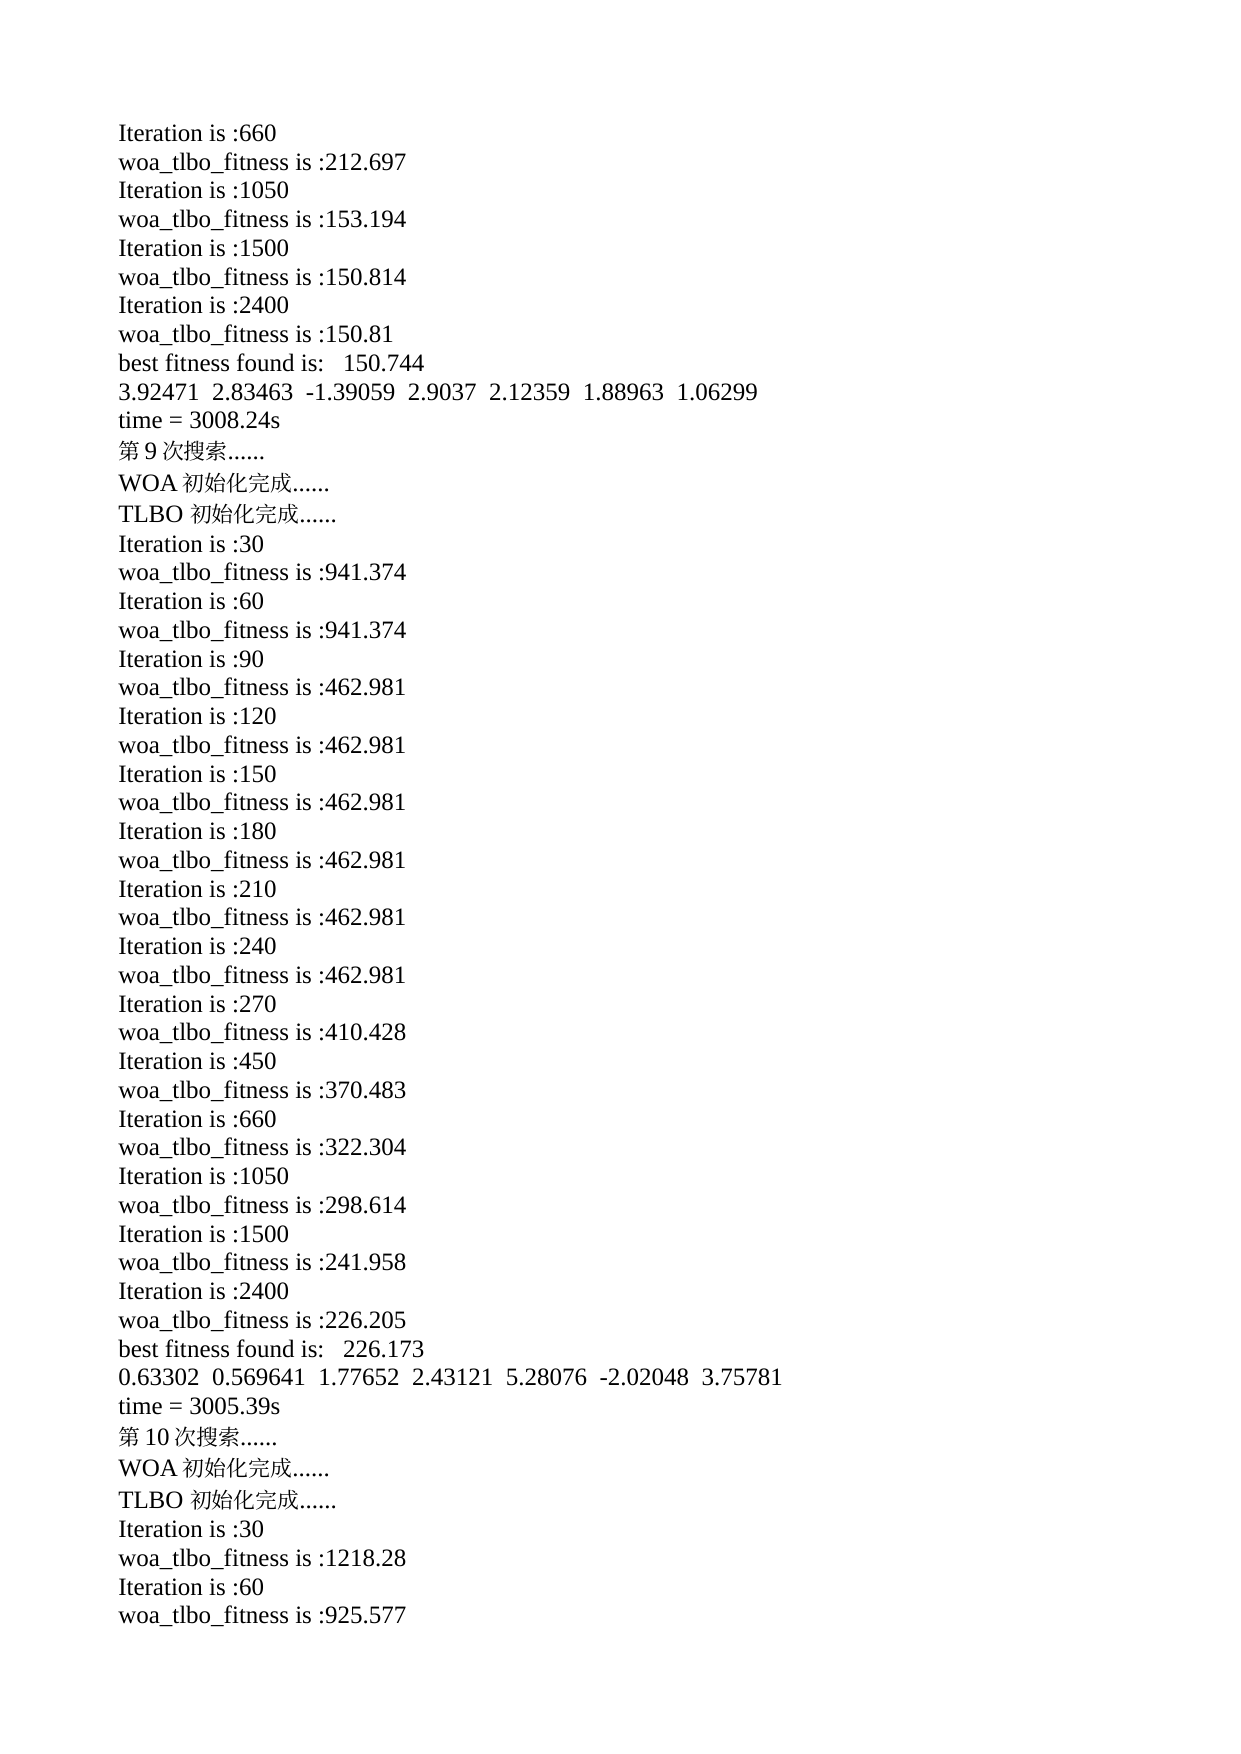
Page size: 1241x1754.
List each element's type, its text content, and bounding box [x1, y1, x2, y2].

text Iteration is :1050 [118, 176, 1122, 204]
text 3.92471 2.83463 -1.39059 2.9037 2.12359 1.88963 1.06299 [118, 377, 1122, 406]
text woa_tlbo_fitness is :941.374 [118, 557, 1122, 586]
text woa_tlbo_fitness is :462.981 [118, 902, 1122, 931]
text Iteration is :450 [118, 1046, 1122, 1075]
text Iteration is :30 [118, 529, 1122, 557]
text woa_tlbo_fitness is :322.304 [118, 1132, 1122, 1161]
text woa_tlbo_fitness is :462.981 [118, 787, 1122, 816]
text Iteration is :270 [118, 989, 1122, 1017]
text Iteration is :210 [118, 874, 1122, 902]
text woa_tlbo_fitness is :241.958 [118, 1247, 1122, 1276]
text Iteration is :2400 [118, 1276, 1122, 1305]
text 第9次搜索...... [118, 434, 1122, 466]
text 0.63302 0.569641 1.77652 2.43121 5.28076 -2.02048 3.75781 [118, 1362, 1122, 1391]
text best fitness found is: 226.173 [118, 1334, 1122, 1362]
text TLBO 初始化完成...... [118, 497, 1122, 529]
text woa_tlbo_fitness is :941.374 [118, 615, 1122, 644]
text Iteration is :120 [118, 701, 1122, 730]
text woa_tlbo_fitness is :212.697 [118, 147, 1122, 176]
text Iteration is :60 [118, 586, 1122, 615]
text Iteration is :1500 [118, 1219, 1122, 1247]
text Iteration is :1050 [118, 1161, 1122, 1190]
text woa_tlbo_fitness is :370.483 [118, 1075, 1122, 1104]
text Iteration is :150 [118, 759, 1122, 787]
text TLBO 初始化完成...... [118, 1483, 1122, 1514]
text Iteration is :1500 [118, 233, 1122, 262]
text woa_tlbo_fitness is :462.981 [118, 672, 1122, 701]
text WOA 初始化完成...... [118, 466, 1122, 497]
text woa_tlbo_fitness is :462.981 [118, 845, 1122, 874]
text woa_tlbo_fitness is :462.981 [118, 730, 1122, 759]
text woa_tlbo_fitness is :462.981 [118, 960, 1122, 989]
text time = 3005.39s [118, 1391, 1122, 1420]
text woa_tlbo_fitness is :410.428 [118, 1017, 1122, 1046]
text Iteration is :90 [118, 644, 1122, 672]
text Iteration is :30 [118, 1514, 1122, 1543]
text Iteration is :60 [118, 1572, 1122, 1601]
text woa_tlbo_fitness is :298.614 [118, 1190, 1122, 1219]
text Iteration is :660 [118, 118, 1122, 147]
text woa_tlbo_fitness is :1218.28 [118, 1543, 1122, 1572]
text Iteration is :240 [118, 931, 1122, 960]
text Iteration is :660 [118, 1104, 1122, 1132]
text time = 3008.24s [118, 406, 1122, 434]
text best fitness found is: 150.744 [118, 348, 1122, 377]
text woa_tlbo_fitness is :226.205 [118, 1305, 1122, 1334]
text woa_tlbo_fitness is :925.577 [118, 1601, 1122, 1629]
text Iteration is :2400 [118, 291, 1122, 319]
text woa_tlbo_fitness is :150.81 [118, 319, 1122, 348]
text Iteration is :180 [118, 816, 1122, 845]
text woa_tlbo_fitness is :150.814 [118, 262, 1122, 291]
text 第10次搜索...... [118, 1420, 1122, 1451]
text WOA 初始化完成...... [118, 1451, 1122, 1483]
text woa_tlbo_fitness is :153.194 [118, 204, 1122, 233]
